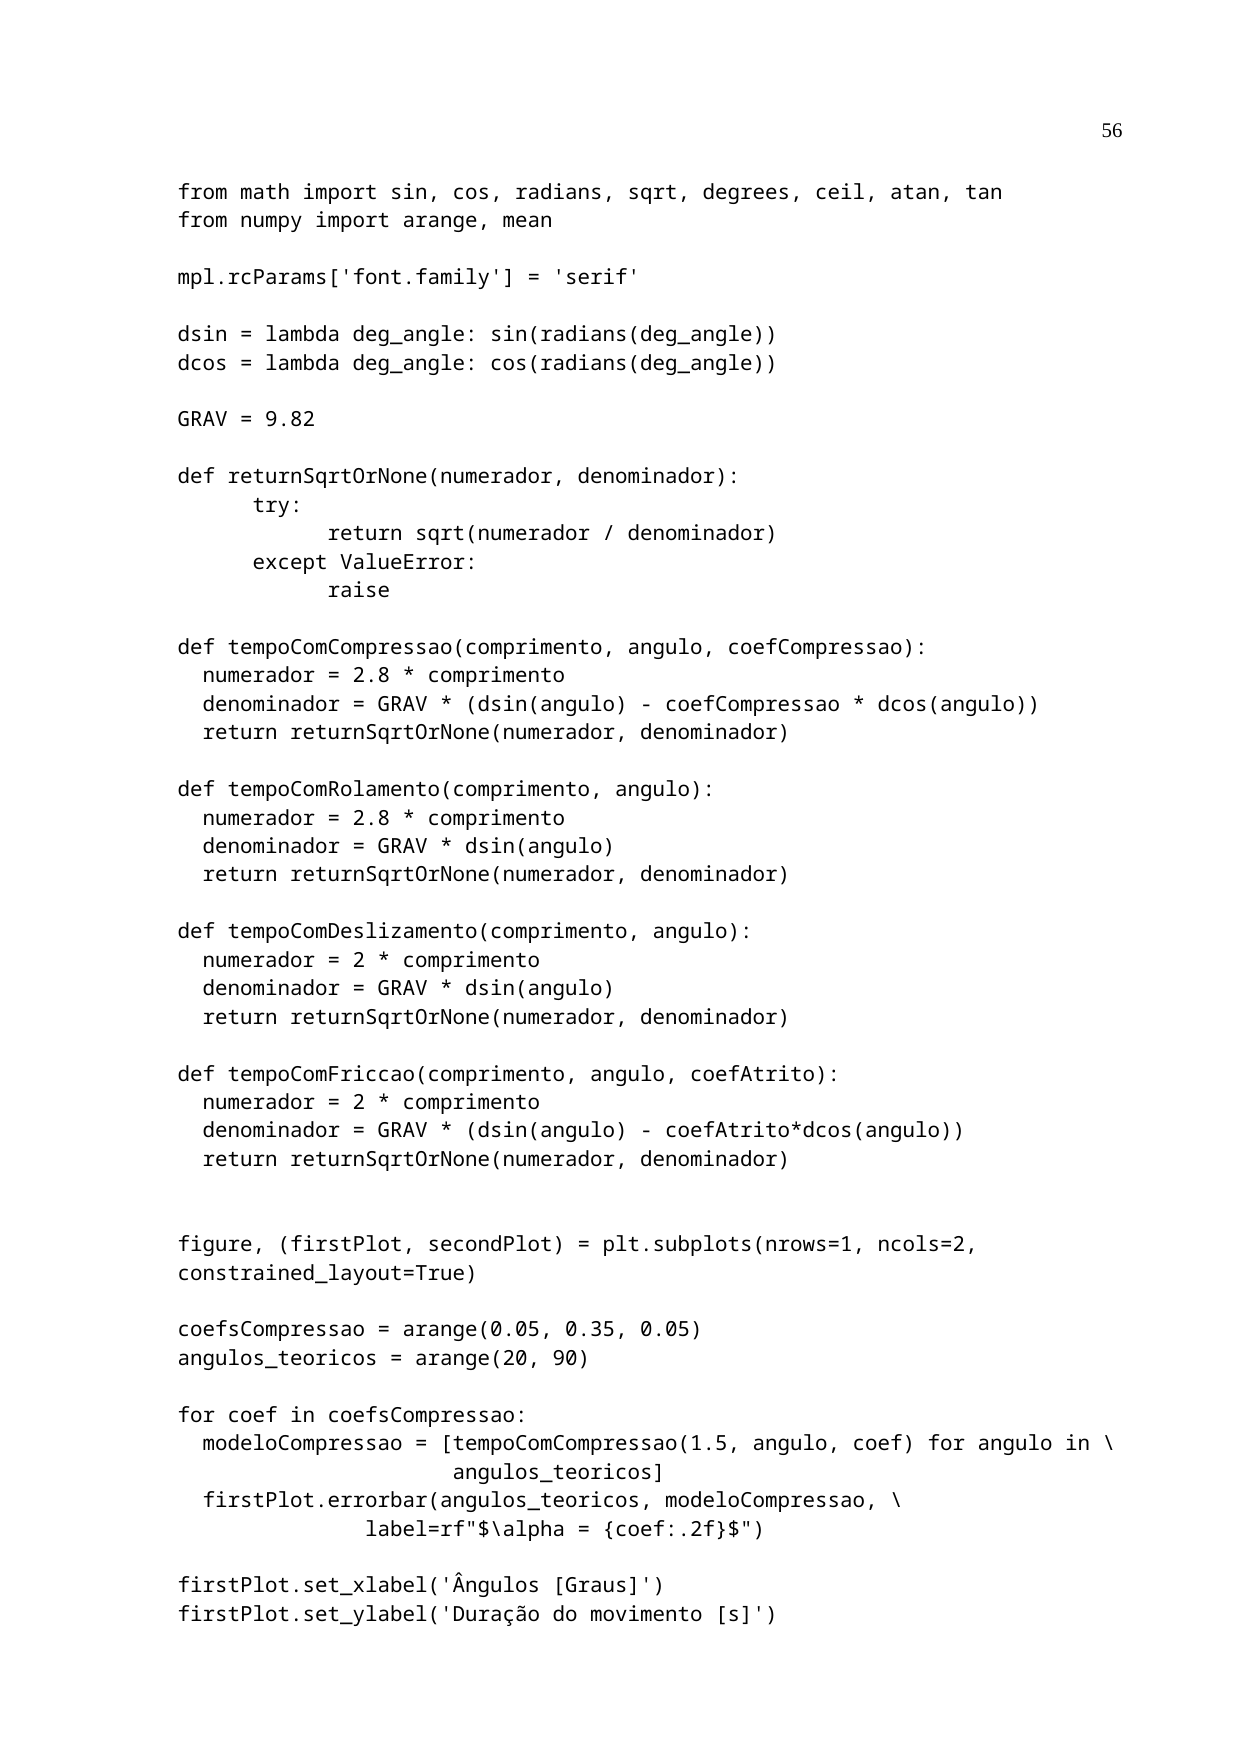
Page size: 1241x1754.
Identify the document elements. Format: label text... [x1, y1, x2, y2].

text firstPlot.set_ylabel('Duração do movimento [s]') [177, 1599, 1122, 1627]
text try: [177, 490, 1122, 518]
text return returnSqrtOrNone(numerador, denominador) [177, 1144, 1122, 1172]
text numerador = 2.8 * comprimento [177, 803, 1122, 831]
text from numpy import arange, mean [177, 206, 1122, 234]
text figure, (firstPlot, secondPlot) = plt.subplots(nrows=1, ncols=2, constrained_layout=True) [177, 1229, 1122, 1286]
text def tempoComDeslizamento(comprimento, angulo): [177, 916, 1122, 945]
text raise [177, 575, 1122, 604]
text dcos = lambda deg_angle: cos(radians(deg_angle)) [177, 348, 1122, 376]
text denominador = GRAV * dsin(angulo) [177, 973, 1122, 1002]
text numerador = 2 * comprimento [177, 1087, 1122, 1116]
text GRAV = 9.82 [177, 404, 1122, 433]
text mpl.rcParams['font.family'] = 'serif' [177, 262, 1122, 291]
text def tempoComCompressao(comprimento, angulo, coefCompressao): [177, 632, 1122, 661]
text except ValueError: [177, 547, 1122, 575]
text firstPlot.errorbar(angulos_teoricos, modeloCompressao, \ [177, 1485, 1122, 1514]
text label=rf"$\alpha = {coef:.2f}$") [177, 1514, 1122, 1542]
text modeloCompressao = [tempoComCompressao(1.5, angulo, coef) for angulo in \ [177, 1428, 1122, 1457]
text denominador = GRAV * dsin(angulo) [177, 831, 1122, 859]
text firstPlot.set_xlabel('Ângulos [Graus]') [177, 1571, 1122, 1599]
text def tempoComFriccao(comprimento, angulo, coefAtrito): [177, 1059, 1122, 1087]
text return returnSqrtOrNone(numerador, denominador) [177, 717, 1122, 746]
text angulos_teoricos] [177, 1457, 1122, 1485]
text return sqrt(numerador / denominador) [177, 518, 1122, 547]
text def returnSqrtOrNone(numerador, denominador): [177, 461, 1122, 490]
text for coef in coefsCompressao: [177, 1400, 1122, 1428]
text numerador = 2.8 * comprimento [177, 661, 1122, 689]
text denominador = GRAV * (dsin(angulo) - coefCompressao * dcos(angulo)) [177, 689, 1122, 717]
text denominador = GRAV * (dsin(angulo) - coefAtrito*dcos(angulo)) [177, 1116, 1122, 1144]
text return returnSqrtOrNone(numerador, denominador) [177, 1002, 1122, 1030]
text from math import sin, cos, radians, sqrt, degrees, ceil, atan, tan [177, 177, 1122, 206]
text dsin = lambda deg_angle: sin(radians(deg_angle)) [177, 319, 1122, 348]
text numerador = 2 * comprimento [177, 945, 1122, 973]
text def tempoComRolamento(comprimento, angulo): [177, 774, 1122, 803]
text return returnSqrtOrNone(numerador, denominador) [177, 859, 1122, 888]
text angulos_teoricos = arange(20, 90) [177, 1343, 1122, 1371]
text coefsCompressao = arange(0.05, 0.35, 0.05) [177, 1314, 1122, 1343]
